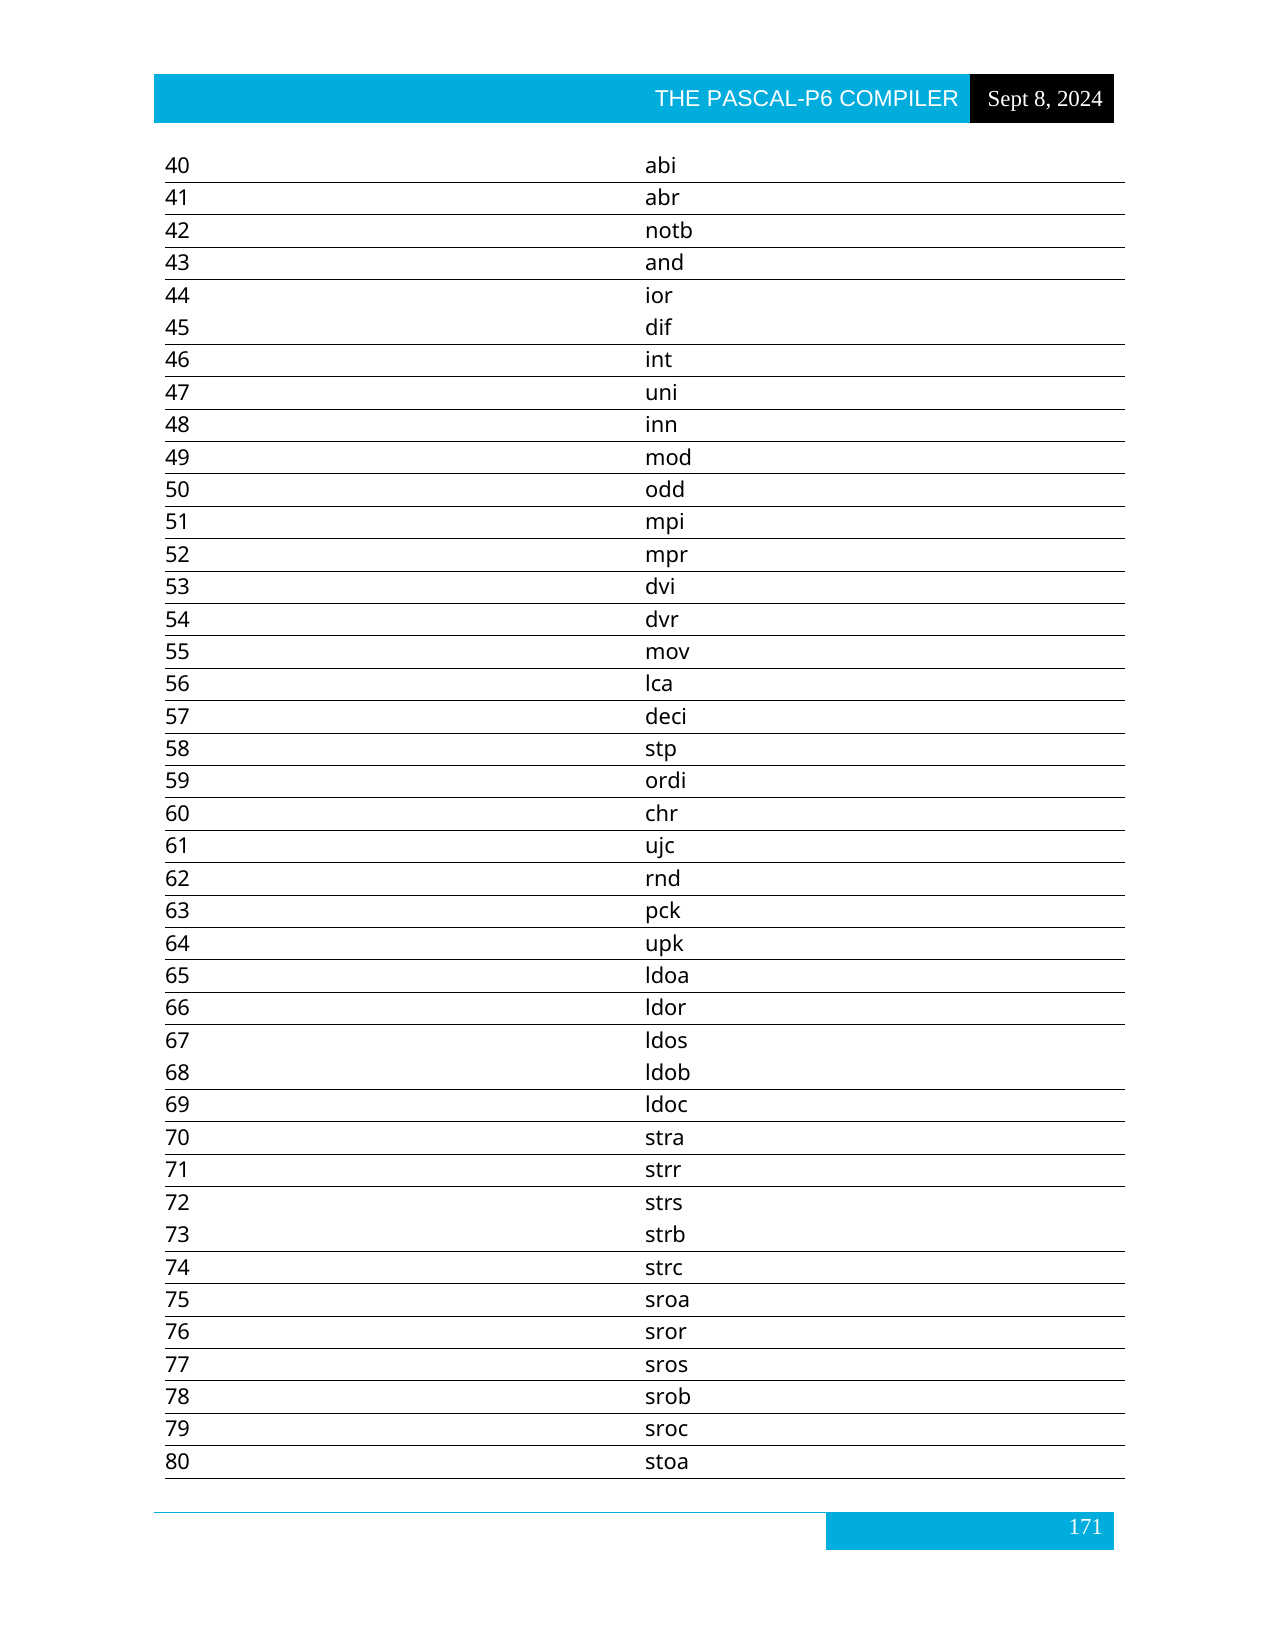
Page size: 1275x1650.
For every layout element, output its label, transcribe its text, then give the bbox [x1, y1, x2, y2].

table_cell 77 [165, 1349, 645, 1380]
table_cell 47 [165, 377, 645, 409]
table_cell 42 [165, 215, 645, 247]
table_cell int [645, 345, 1125, 376]
table_cell mov [645, 636, 1125, 668]
table_cell 49 [165, 442, 645, 473]
table_cell 74 [165, 1252, 645, 1283]
table_cell ldoc [645, 1090, 1125, 1121]
table_cell 80 [165, 1446, 645, 1478]
table_cell 55 [165, 636, 645, 668]
table_cell 41 [165, 183, 645, 214]
table_cell 72 [165, 1187, 645, 1219]
table_cell stra [645, 1122, 1125, 1154]
table_cell 44 [165, 280, 645, 312]
table_cell 48 [165, 410, 645, 441]
table_cell dvi [645, 572, 1125, 603]
table_cell stoa [645, 1446, 1125, 1478]
table_cell notb [645, 215, 1125, 247]
table_cell 53 [165, 572, 645, 603]
table_cell stp [645, 734, 1125, 765]
table_cell 45 [165, 312, 645, 344]
table_cell mpr [645, 539, 1125, 571]
table_cell 63 [165, 896, 645, 927]
table_cell pck [645, 896, 1125, 927]
table_cell 46 [165, 345, 645, 376]
table_cell 50 [165, 474, 645, 506]
table_cell 62 [165, 863, 645, 895]
table_cell 76 [165, 1317, 645, 1348]
table_cell 79 [165, 1414, 645, 1445]
table_cell dif [645, 312, 1125, 344]
table_cell and [645, 248, 1125, 279]
table_cell 70 [165, 1122, 645, 1154]
table_cell abr [645, 183, 1125, 214]
table_cell 75 [165, 1284, 645, 1316]
table_cell ujc [645, 831, 1125, 862]
table_cell strr [645, 1155, 1125, 1186]
table_cell 71 [165, 1155, 645, 1186]
table_cell 51 [165, 507, 645, 538]
table_cell 60 [165, 798, 645, 830]
table_cell 43 [165, 248, 645, 279]
table_cell strc [645, 1252, 1125, 1283]
table_cell 69 [165, 1090, 645, 1121]
table_cell 65 [165, 960, 645, 992]
table_cell 68 [165, 1057, 645, 1089]
table_cell 54 [165, 604, 645, 635]
table_cell 52 [165, 539, 645, 571]
table_cell ordi [645, 766, 1125, 797]
table_cell 64 [165, 928, 645, 959]
table_cell ldor [645, 993, 1125, 1024]
table_cell 66 [165, 993, 645, 1024]
table_cell sror [645, 1317, 1125, 1348]
table_cell strs [645, 1187, 1125, 1219]
table_cell upk [645, 928, 1125, 959]
table_cell odd [645, 474, 1125, 506]
table_cell 61 [165, 831, 645, 862]
table_cell 57 [165, 701, 645, 733]
table_cell 78 [165, 1381, 645, 1413]
table_cell mod [645, 442, 1125, 473]
table_cell srob [645, 1381, 1125, 1413]
table_cell dvr [645, 604, 1125, 635]
table_cell deci [645, 701, 1125, 733]
table_cell 56 [165, 669, 645, 700]
table_cell sros [645, 1349, 1125, 1380]
table_cell 73 [165, 1219, 645, 1251]
table_cell lca [645, 669, 1125, 700]
table_cell ior [645, 280, 1125, 312]
table_cell mpi [645, 507, 1125, 538]
table_cell sroc [645, 1414, 1125, 1445]
table_cell sroa [645, 1284, 1125, 1316]
table_cell ldos [645, 1025, 1125, 1057]
table_cell strb [645, 1219, 1125, 1251]
table_cell abi [645, 150, 1125, 182]
table_cell ldob [645, 1057, 1125, 1089]
table_cell uni [645, 377, 1125, 409]
table_cell ldoa [645, 960, 1125, 992]
table_cell 40 [165, 150, 645, 182]
table_cell rnd [645, 863, 1125, 895]
table_cell 59 [165, 766, 645, 797]
table_cell inn [645, 410, 1125, 441]
table_cell 58 [165, 734, 645, 765]
table_cell chr [645, 798, 1125, 830]
table_cell 67 [165, 1025, 645, 1057]
